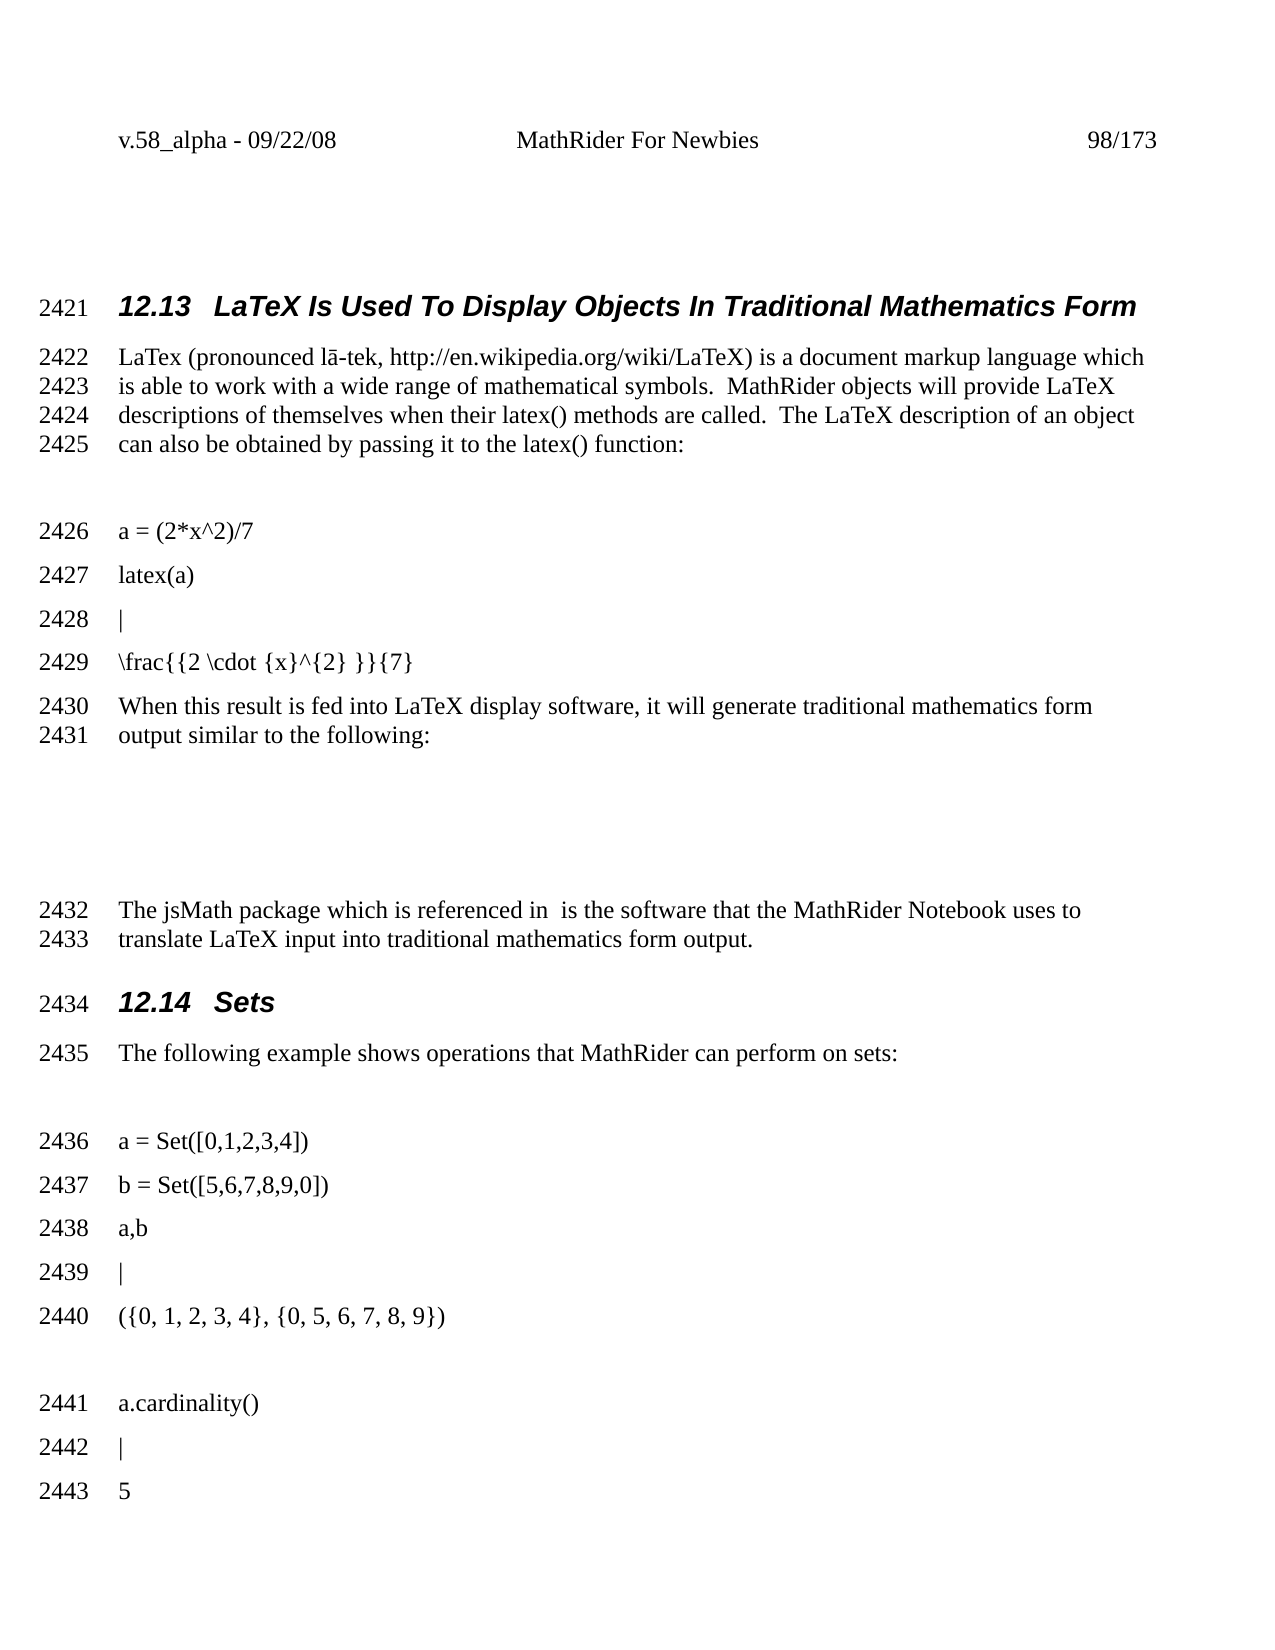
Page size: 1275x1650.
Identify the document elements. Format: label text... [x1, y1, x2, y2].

text | [118, 1257, 1157, 1286]
subtitle LaTeX Is Used To Display Objects In Traditional Mathematics Form [118, 289, 1157, 322]
text latex(a) [118, 560, 1157, 589]
text b = Set([5,6,7,8,9,0]) [118, 1170, 1157, 1198]
text ({0, 1, 2, 3, 4}, {0, 5, 6, 7, 8, 9}) [118, 1301, 1157, 1330]
text The following example shows operations that MathRider can perform on sets: [118, 1038, 1157, 1067]
text 5 [118, 1476, 1157, 1505]
text The jsMath package which is referenced in is the software that the MathRider Notebook uses to translate LaTeX input into traditional mathematics form output. [118, 895, 1157, 952]
text | [118, 604, 1157, 632]
text a = (2*x^2)/7 [118, 516, 1157, 545]
text When this result is fed into LaTeX display software, it will generate traditional mathematics form output similar to the following: [118, 691, 1157, 749]
text a.cardinality() [118, 1388, 1157, 1417]
text a = Set([0,1,2,3,4]) [118, 1126, 1157, 1155]
subtitle Sets [118, 985, 1157, 1018]
text a,b [118, 1213, 1157, 1242]
text \frac{{2 \cdot {x}^{2} }}{7} [118, 647, 1157, 676]
text | [118, 1432, 1157, 1461]
text LaTex (pronounced lā-tek, http://en.wikipedia.org/wiki/LaTeX) is a document markup language which is able to work with a wide range of mathematical symbols. MathRider objects will provide LaTeX descriptions of themselves when their latex() methods are called. The LaTeX description of an object can also be obtained by passing it to the latex() function: [118, 342, 1157, 457]
